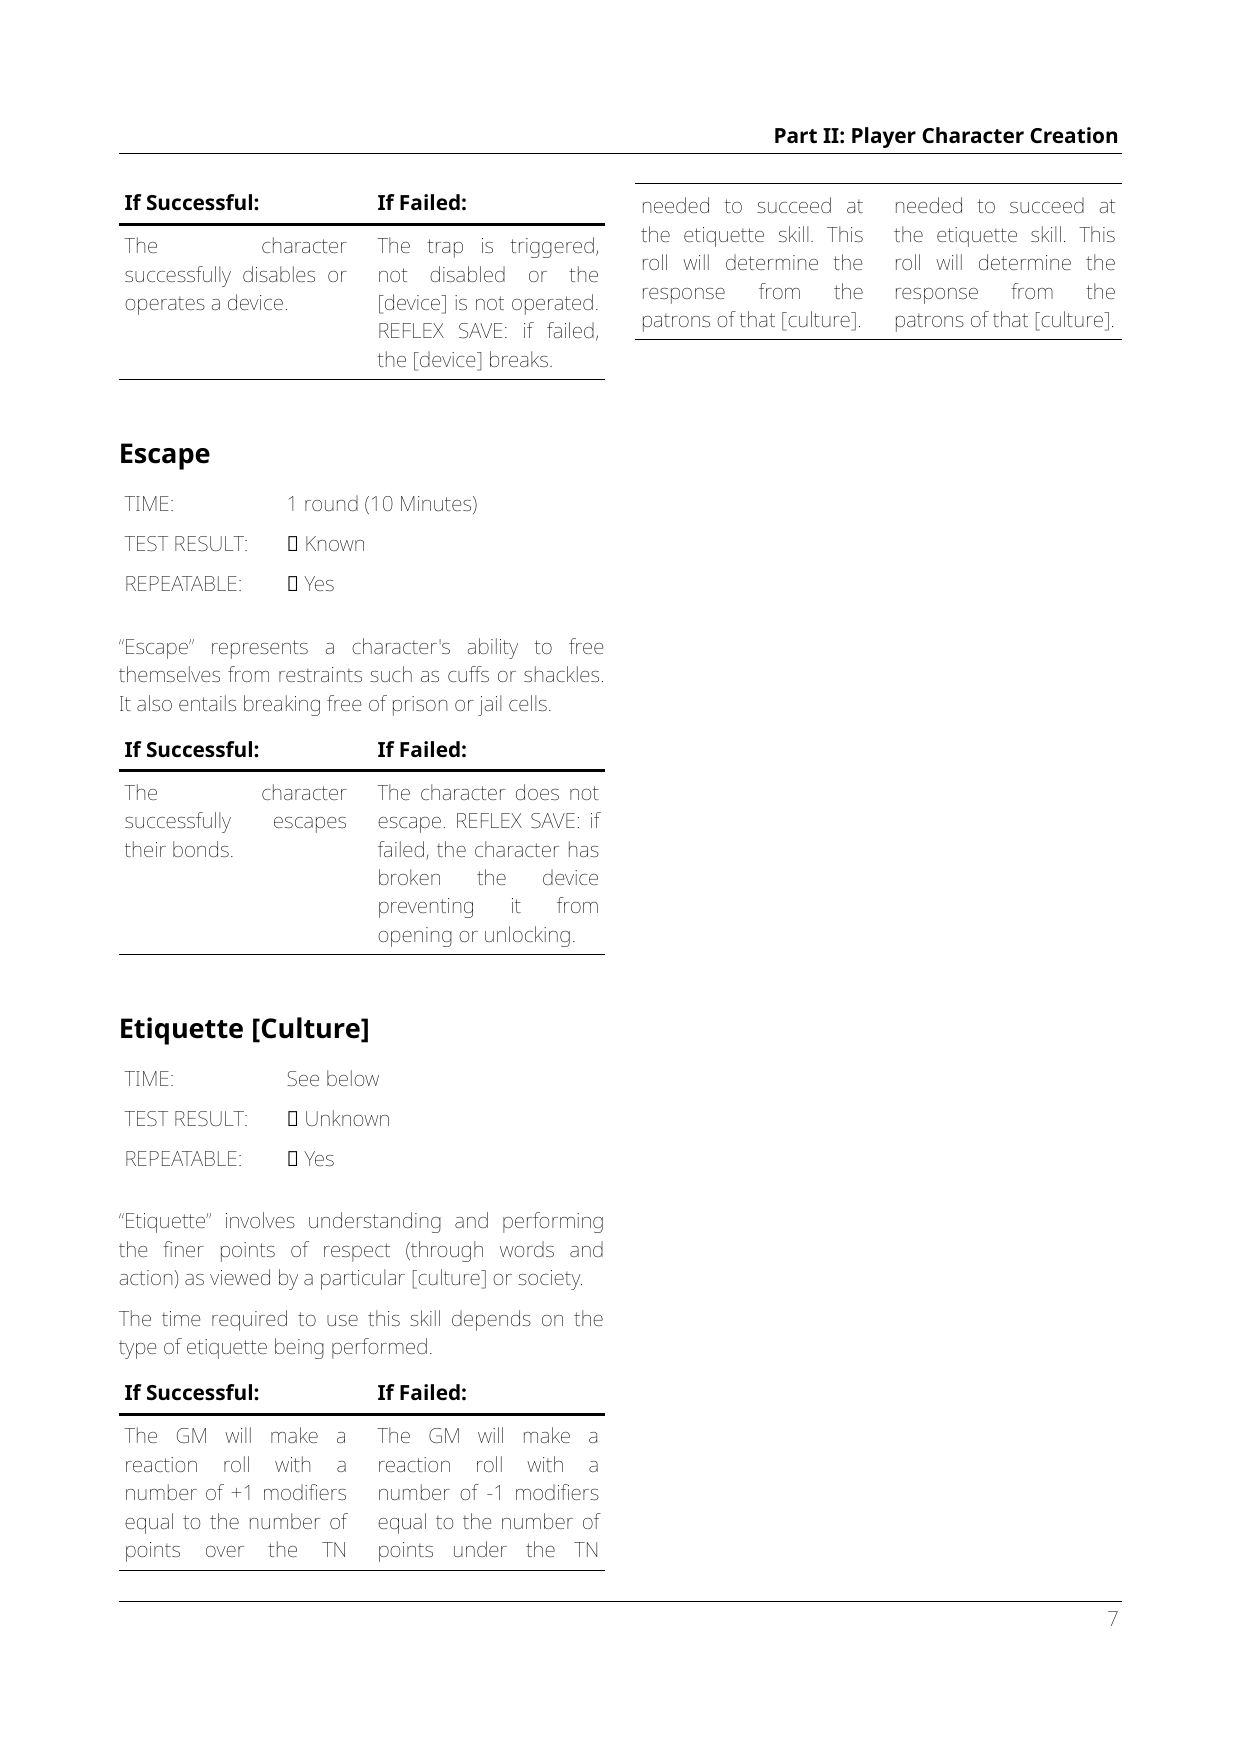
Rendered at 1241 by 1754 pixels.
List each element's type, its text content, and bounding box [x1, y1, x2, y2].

table_cell TEST RESULT: [119, 524, 281, 563]
text “Escape” represents a character's ability to free themselves from restraints such as cuffs or shackles. It also entails breaking free of prison or jail cells. [118, 603, 605, 717]
table_cell needed to succeed at the etiquette skill. This roll will determine the response from the patrons of that [culture]. [635, 184, 869, 339]
table_cell REPEATABLE: [119, 1138, 281, 1178]
table_header If Successful: [119, 183, 353, 222]
table_header [353, 729, 372, 769]
text Escape [118, 435, 605, 472]
text Etiquette [Culture] [118, 1010, 605, 1047]
table_header If Successful: [119, 729, 353, 769]
table_header [353, 183, 372, 222]
table_cell The trap is triggered, not disabled or the [device] is not operated. REFLEX SAVE: if failed, the [device] breaks. [372, 226, 605, 379]
table_header 1 round (10 Minutes) [281, 484, 605, 523]
table_cell The character successfully disables or operates a device. [119, 226, 353, 379]
table_cell The character successfully escapes their bonds. [119, 772, 353, 954]
text “Etiquette” involves understanding and performing the finer points of respect (through words and action) as viewed by a particular [culture] or society. [118, 1178, 605, 1292]
table_cell  Unknown [281, 1099, 605, 1138]
table_cell REPEATABLE: [119, 564, 281, 603]
table_header TIME: [119, 484, 281, 523]
table_cell [869, 184, 888, 339]
table_cell  Yes [281, 564, 605, 603]
table_header [353, 1373, 372, 1413]
table_cell The GM will make a reaction roll with a number of +1 modifiers equal to the number of points over the TN [119, 1416, 353, 1569]
text The time required to use this skill depends on the type of etiquette being performed. [118, 1304, 605, 1361]
table_header See below [281, 1059, 605, 1098]
table_header If Successful: [119, 1373, 353, 1413]
table_header TIME: [119, 1059, 281, 1098]
table_cell  Known [281, 524, 605, 563]
table_cell [353, 772, 372, 954]
table_header If Failed: [372, 729, 605, 769]
table_cell needed to succeed at the etiquette skill. This roll will determine the response from the patrons of that [culture]. [888, 184, 1122, 339]
table_cell  Yes [281, 1138, 605, 1178]
table_cell The character does not escape. REFLEX SAVE: if failed, the character has broken the device preventing it from opening or unlocking. [372, 772, 605, 954]
table_cell [353, 1416, 372, 1569]
table_cell The GM will make a reaction roll with a number of -1 modifiers equal to the number of points under the TN [372, 1416, 605, 1569]
table_header If Failed: [372, 1373, 605, 1413]
table_cell TEST RESULT: [119, 1099, 281, 1138]
table_cell [353, 226, 372, 379]
table_header If Failed: [372, 183, 605, 222]
